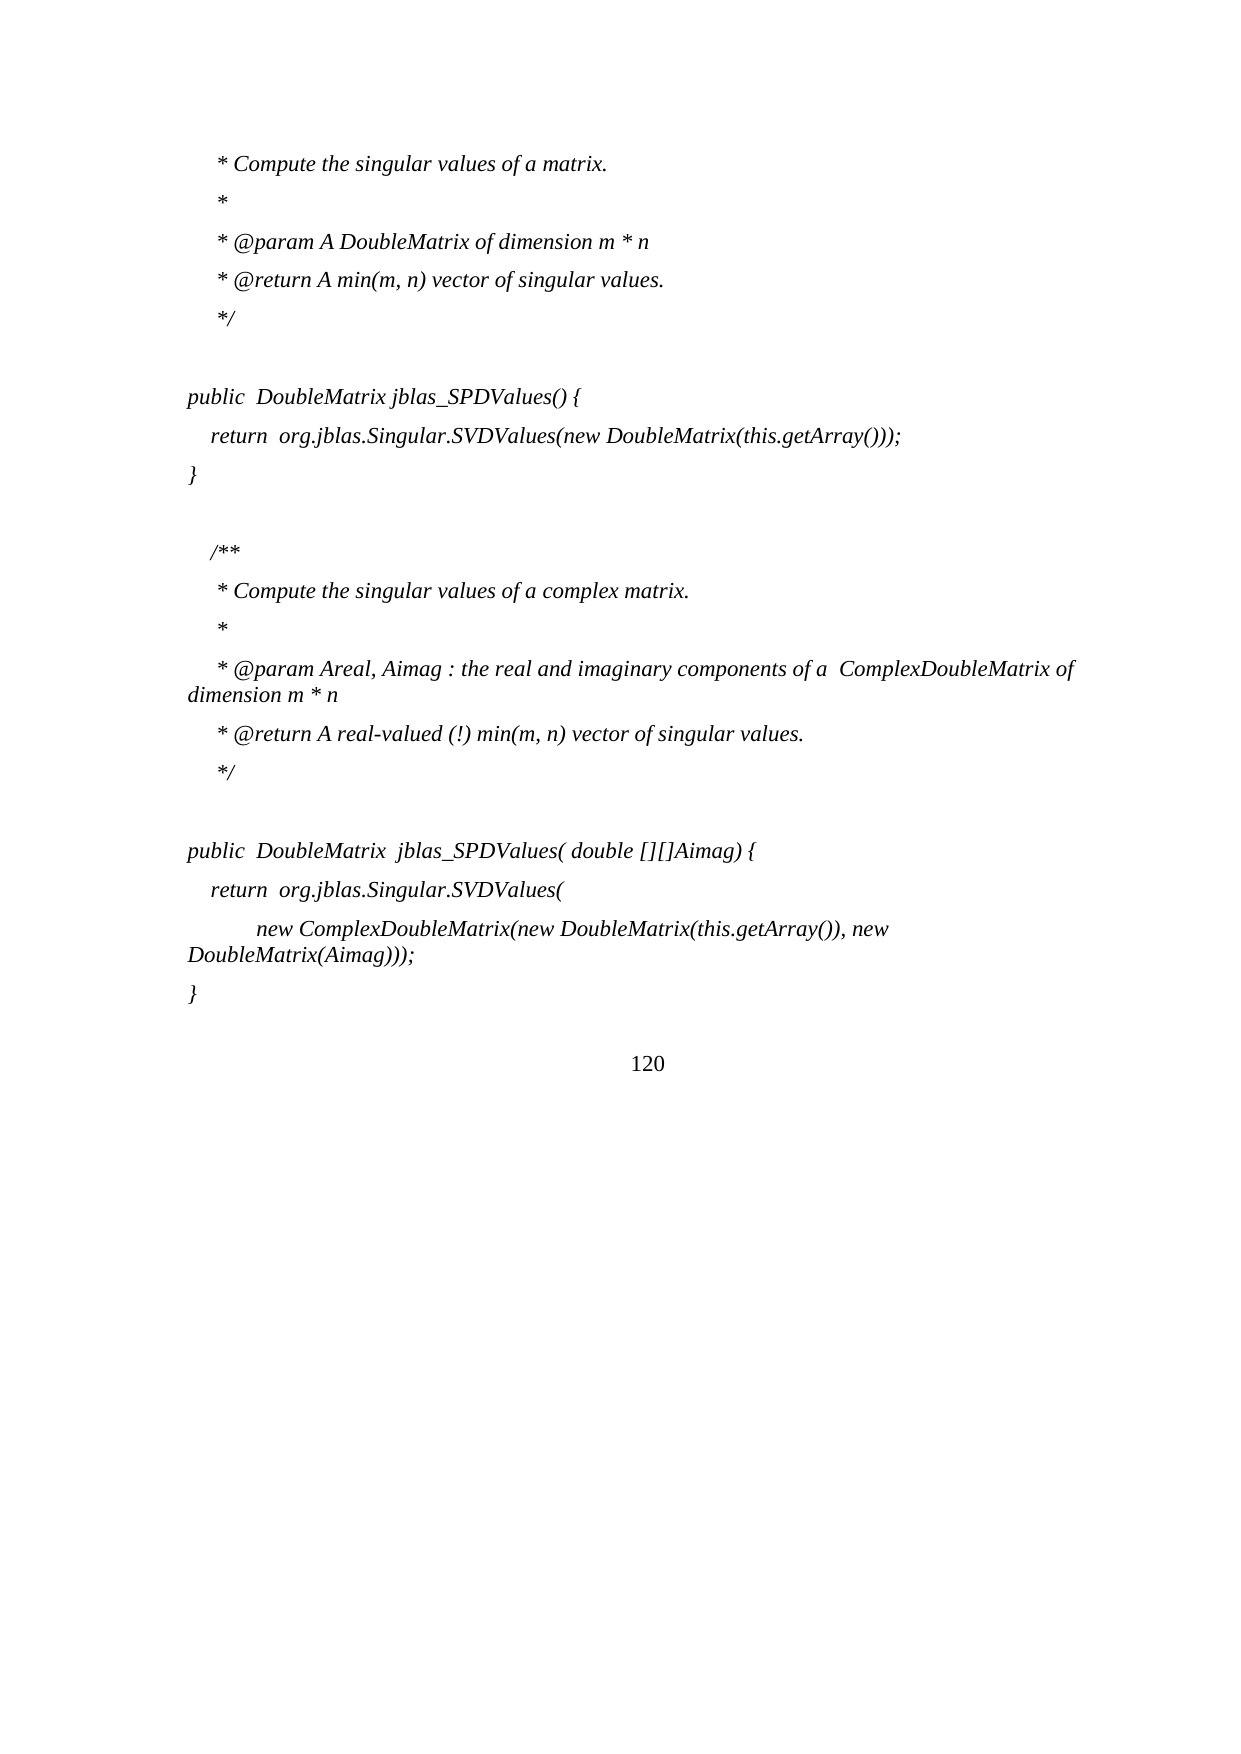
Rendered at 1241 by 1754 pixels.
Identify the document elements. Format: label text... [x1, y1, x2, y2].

text */ [187, 759, 1108, 786]
text public DoubleMatrix jblas_SPDValues( double [][]Aimag) { [187, 837, 1108, 863]
text new ComplexDoubleMatrix(new DoubleMatrix(this.getArray()), new DoubleMatrix(Aimag))); [187, 914, 1108, 967]
text public DoubleMatrix jblas_SPDValues() { [187, 383, 1108, 409]
text return org.jblas.Singular.SVDValues( [187, 876, 1108, 902]
text * Compute the singular values of a complex matrix. [187, 577, 1108, 604]
text } [187, 980, 1108, 1006]
text * Compute the singular values of a matrix. [187, 150, 1108, 176]
text * @param A DoubleMatrix of dimension m * n [187, 228, 1108, 254]
text return org.jblas.Singular.SVDValues(new DoubleMatrix(this.getArray())); [187, 422, 1108, 448]
text */ [187, 305, 1108, 332]
text * @return A real-valued (!) min(m, n) vector of singular values. [187, 720, 1108, 747]
text /** [187, 538, 1108, 565]
text * @return A min(m, n) vector of singular values. [187, 267, 1108, 293]
text } [187, 461, 1108, 487]
text * @param Areal, Aimag : the real and imaginary components of a ComplexDoubleMatrix of dimension m * n [187, 655, 1108, 708]
text * [187, 616, 1108, 643]
text * [187, 189, 1108, 215]
